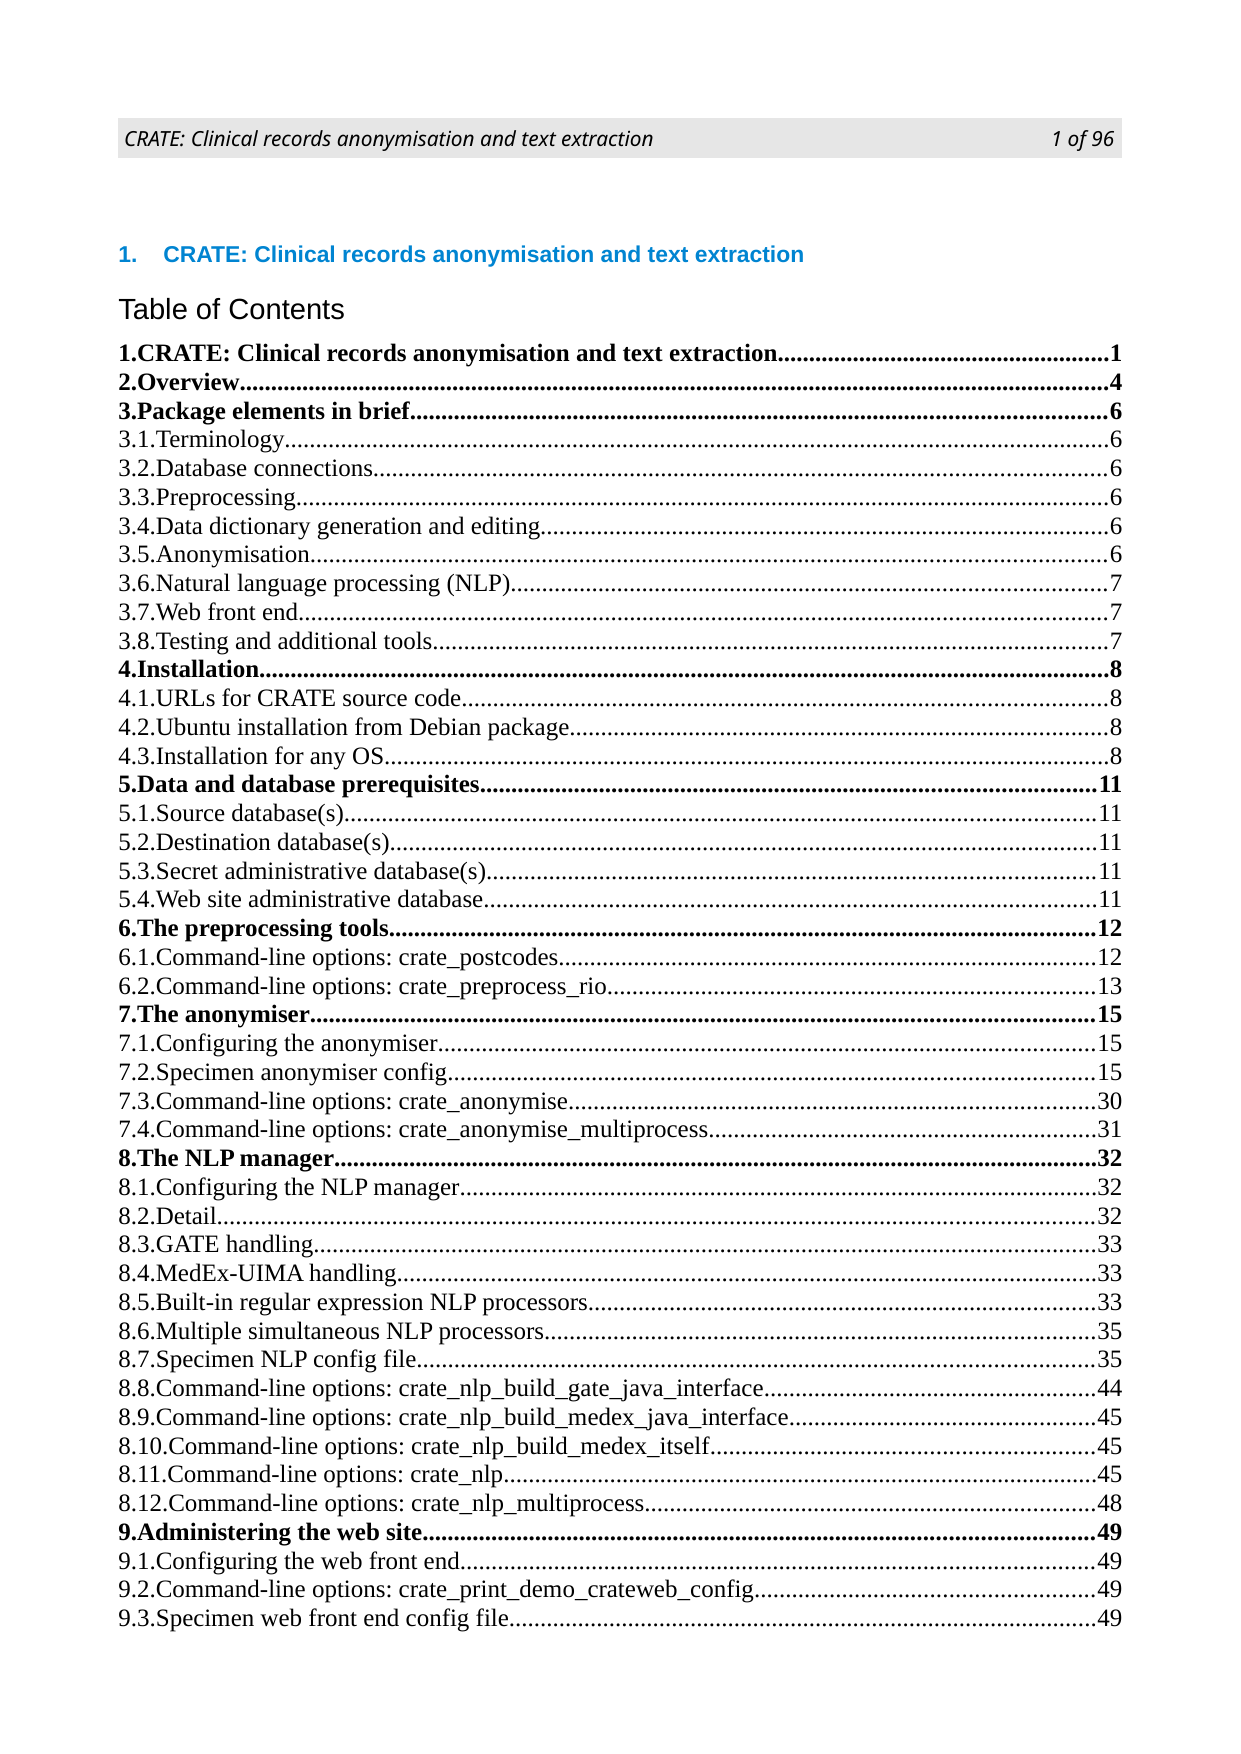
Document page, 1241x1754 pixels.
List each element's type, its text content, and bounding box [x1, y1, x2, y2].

text 3.Package elements in brief 6 [118, 396, 1122, 424]
text 3.1.Terminology 6 [118, 424, 1122, 453]
text 4.3.Installation for any OS 8 [118, 741, 1122, 769]
subtitle Table of Contents [118, 292, 1122, 326]
text 7.3.Command-line options: crate_anonymise 30 [118, 1086, 1122, 1114]
text 8.8.Command-line options: crate_nlp_build_gate_java_interface 44 [118, 1373, 1122, 1402]
text 8.The NLP manager 32 [118, 1143, 1122, 1172]
text 8.6.Multiple simultaneous NLP processors 35 [118, 1316, 1122, 1344]
text 3.8.Testing and additional tools 7 [118, 626, 1122, 654]
text 3.3.Preprocessing 6 [118, 482, 1122, 511]
text 8.7.Specimen NLP config file 35 [118, 1344, 1122, 1373]
text 5.4.Web site administrative database 11 [118, 884, 1122, 913]
text 8.10.Command-line options: crate_nlp_build_medex_itself 45 [118, 1431, 1122, 1459]
text 5.3.Secret administrative database(s) 11 [118, 856, 1122, 884]
text 5.Data and database prerequisites 11 [118, 769, 1122, 798]
text 8.2.Detail 32 [118, 1201, 1122, 1229]
text 5.2.Destination database(s) 11 [118, 827, 1122, 856]
text 9.1.Configuring the web front end 49 [118, 1546, 1122, 1574]
text 8.5.Built-in regular expression NLP processors 33 [118, 1287, 1122, 1316]
text 7.1.Configuring the anonymiser 15 [118, 1028, 1122, 1057]
subtitle CRATE: Clinical records anonymisation and text extraction [118, 241, 1122, 267]
text 3.4.Data dictionary generation and editing 6 [118, 511, 1122, 539]
text 7.The anonymiser 15 [118, 999, 1122, 1028]
text 4.2.Ubuntu installation from Debian package 8 [118, 712, 1122, 741]
text 8.11.Command-line options: crate_nlp 45 [118, 1459, 1122, 1488]
text 9.2.Command-line options: crate_print_demo_crateweb_config 49 [118, 1574, 1122, 1603]
text 1.CRATE: Clinical records anonymisation and text extraction 1 [118, 338, 1122, 367]
text 6.1.Command-line options: crate_postcodes 12 [118, 942, 1122, 971]
text 5.1.Source database(s) 11 [118, 798, 1122, 827]
text 8.3.GATE handling 33 [118, 1229, 1122, 1258]
text 8.12.Command-line options: crate_nlp_multiprocess 48 [118, 1488, 1122, 1517]
text 3.5.Anonymisation 6 [118, 539, 1122, 568]
text 9.3.Specimen web front end config file 49 [118, 1603, 1122, 1632]
text 2.Overview 4 [118, 367, 1122, 396]
text 8.1.Configuring the NLP manager 32 [118, 1172, 1122, 1201]
text 7.2.Specimen anonymiser config 15 [118, 1057, 1122, 1086]
text 3.2.Database connections 6 [118, 453, 1122, 482]
text 6.2.Command-line options: crate_preprocess_rio 13 [118, 971, 1122, 999]
text 9.Administering the web site 49 [118, 1517, 1122, 1546]
text 4.1.URLs for CRATE source code 8 [118, 683, 1122, 712]
text 8.9.Command-line options: crate_nlp_build_medex_java_interface 45 [118, 1402, 1122, 1431]
text 6.The preprocessing tools 12 [118, 913, 1122, 942]
text 3.7.Web front end 7 [118, 597, 1122, 626]
text 3.6.Natural language processing (NLP) 7 [118, 568, 1122, 597]
text 4.Installation 8 [118, 654, 1122, 683]
text 7.4.Command-line options: crate_anonymise_multiprocess 31 [118, 1114, 1122, 1143]
text 8.4.MedEx-UIMA handling 33 [118, 1258, 1122, 1287]
